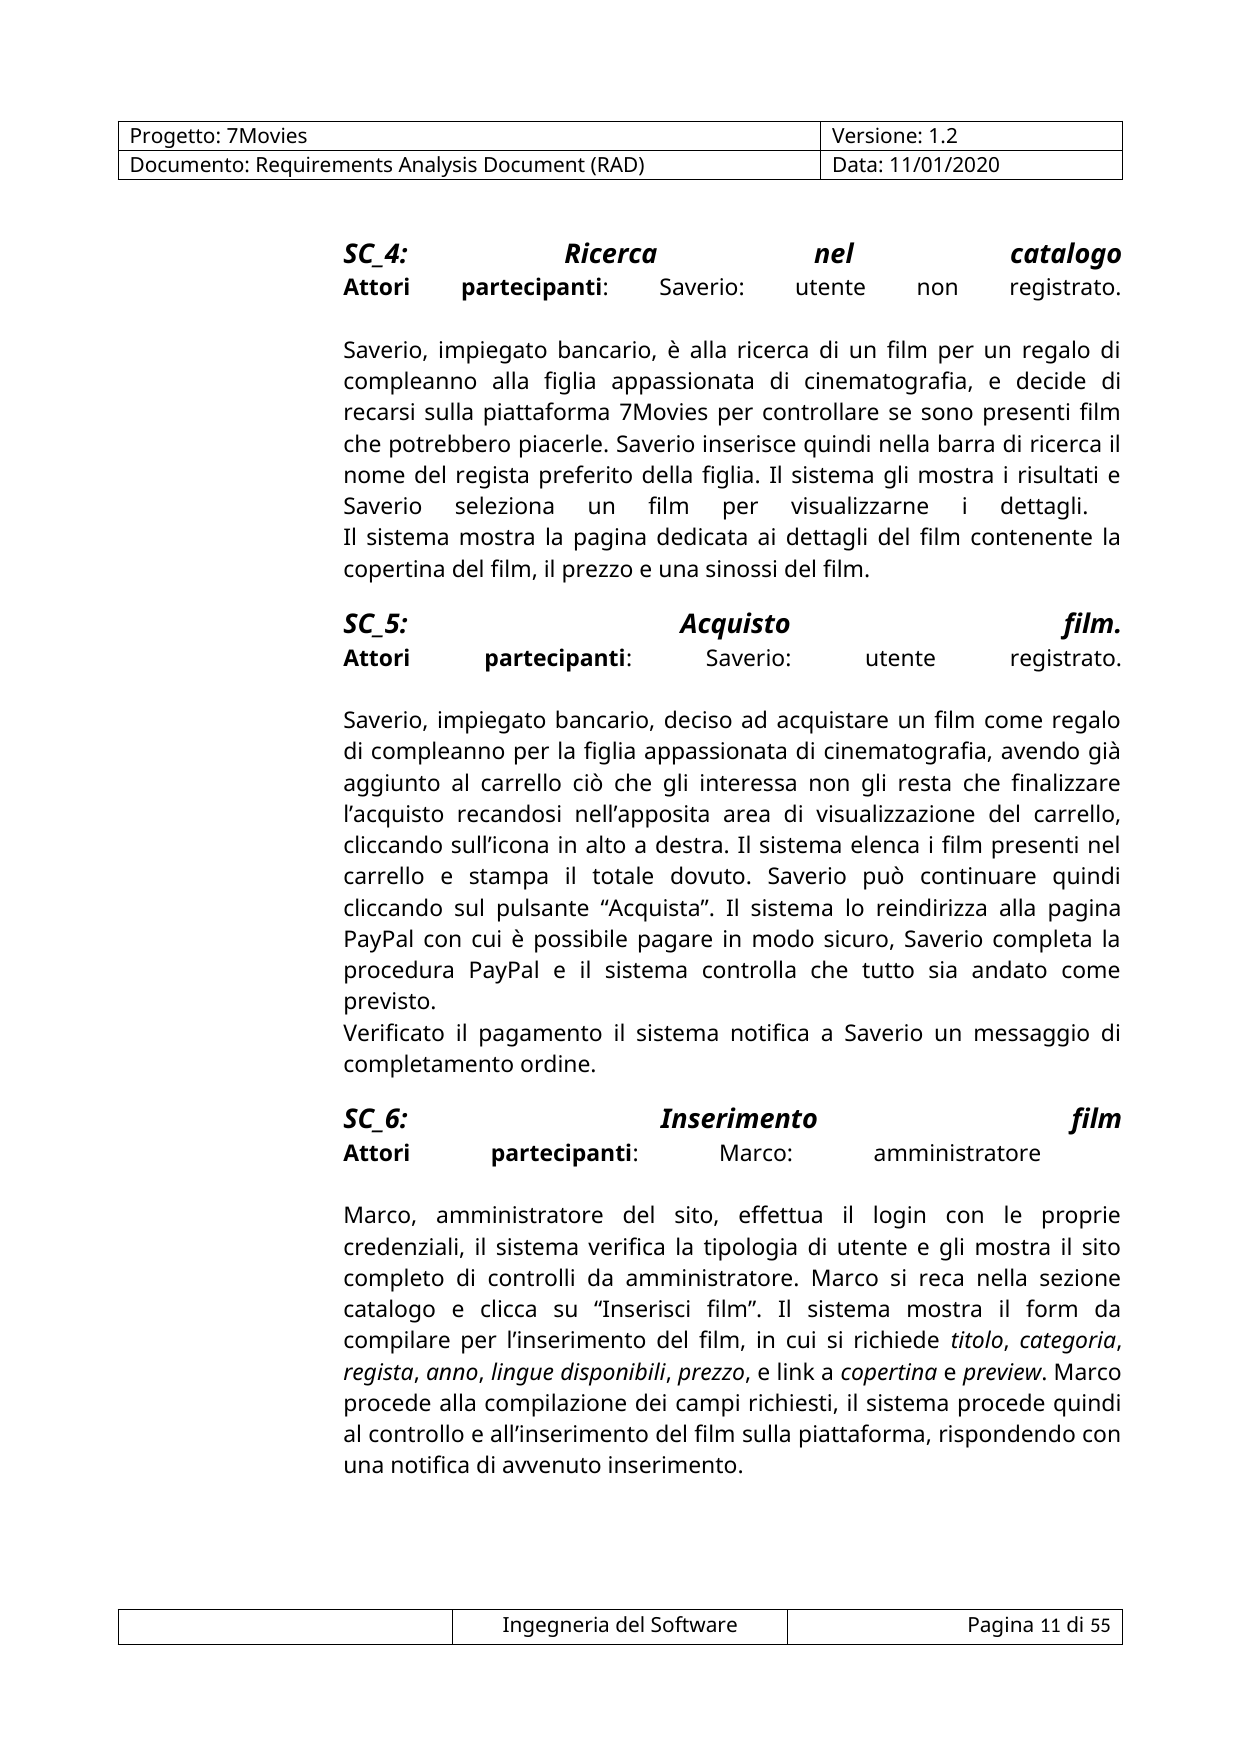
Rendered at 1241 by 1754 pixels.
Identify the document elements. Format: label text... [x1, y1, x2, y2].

text SC_6: Inserimento film Attori partecipanti: Marco: amministratore Marco, amministratore del sito, effettua il login con le proprie credenziali, il sistema verifica la tipologia di utente e gli mostra il sito completo di controlli da amministratore. Marco si reca nella sezione catalogo e clicca su “Inserisci film”. Il sistema mostra il form da compilare per l’inserimento del film, in cui si richiede titolo, categoria, regista, anno, lingue disponibili, prezzo, e link a copertina e preview. Marco procede alla compilazione dei campi richiesti, il sistema procede quindi al controllo e all’inserimento del film sulla piattaforma, rispondendo con una notifica di avvenuto inserimento. [343, 1100, 1122, 1481]
text SC_4: Ricerca nel catalogo Attori partecipanti: Saverio: utente non registrato. Saverio, impiegato bancario, è alla ricerca di un film per un regalo di compleanno alla figlia appassionata di cinematografia, e decide di recarsi sulla piattaforma 7Movies per controllare se sono presenti film che potrebbero piacerle. Saverio inserisce quindi nella barra di ricerca il nome del regista preferito della figlia. Il sistema gli mostra i risultati e Saverio seleziona un film per visualizzarne i dettagli. Il sistema mostra la pagina dedicata ai dettagli del film contenente la copertina del film, il prezzo e una sinossi del film. [343, 234, 1122, 584]
text SC_5: Acquisto film. Attori partecipanti: Saverio: utente registrato. Saverio, impiegato bancario, deciso ad acquistare un film come regalo di compleanno per la figlia appassionata di cinematografia, avendo già aggiunto al carrello ciò che gli interessa non gli resta che finalizzare l’acquisto recandosi nell’apposita area di visualizzazione del carrello, cliccando sull’icona in alto a destra. Il sistema elenca i film presenti nel carrello e stampa il totale dovuto. Saverio può continuare quindi cliccando sul pulsante “Acquista”. Il sistema lo reindirizza alla pagina PayPal con cui è possibile pagare in modo sicuro, Saverio completa la procedura PayPal e il sistema controlla che tutto sia andato come previsto. Verificato il pagamento il sistema notifica a Saverio un messaggio di completamento ordine. [343, 605, 1122, 1079]
